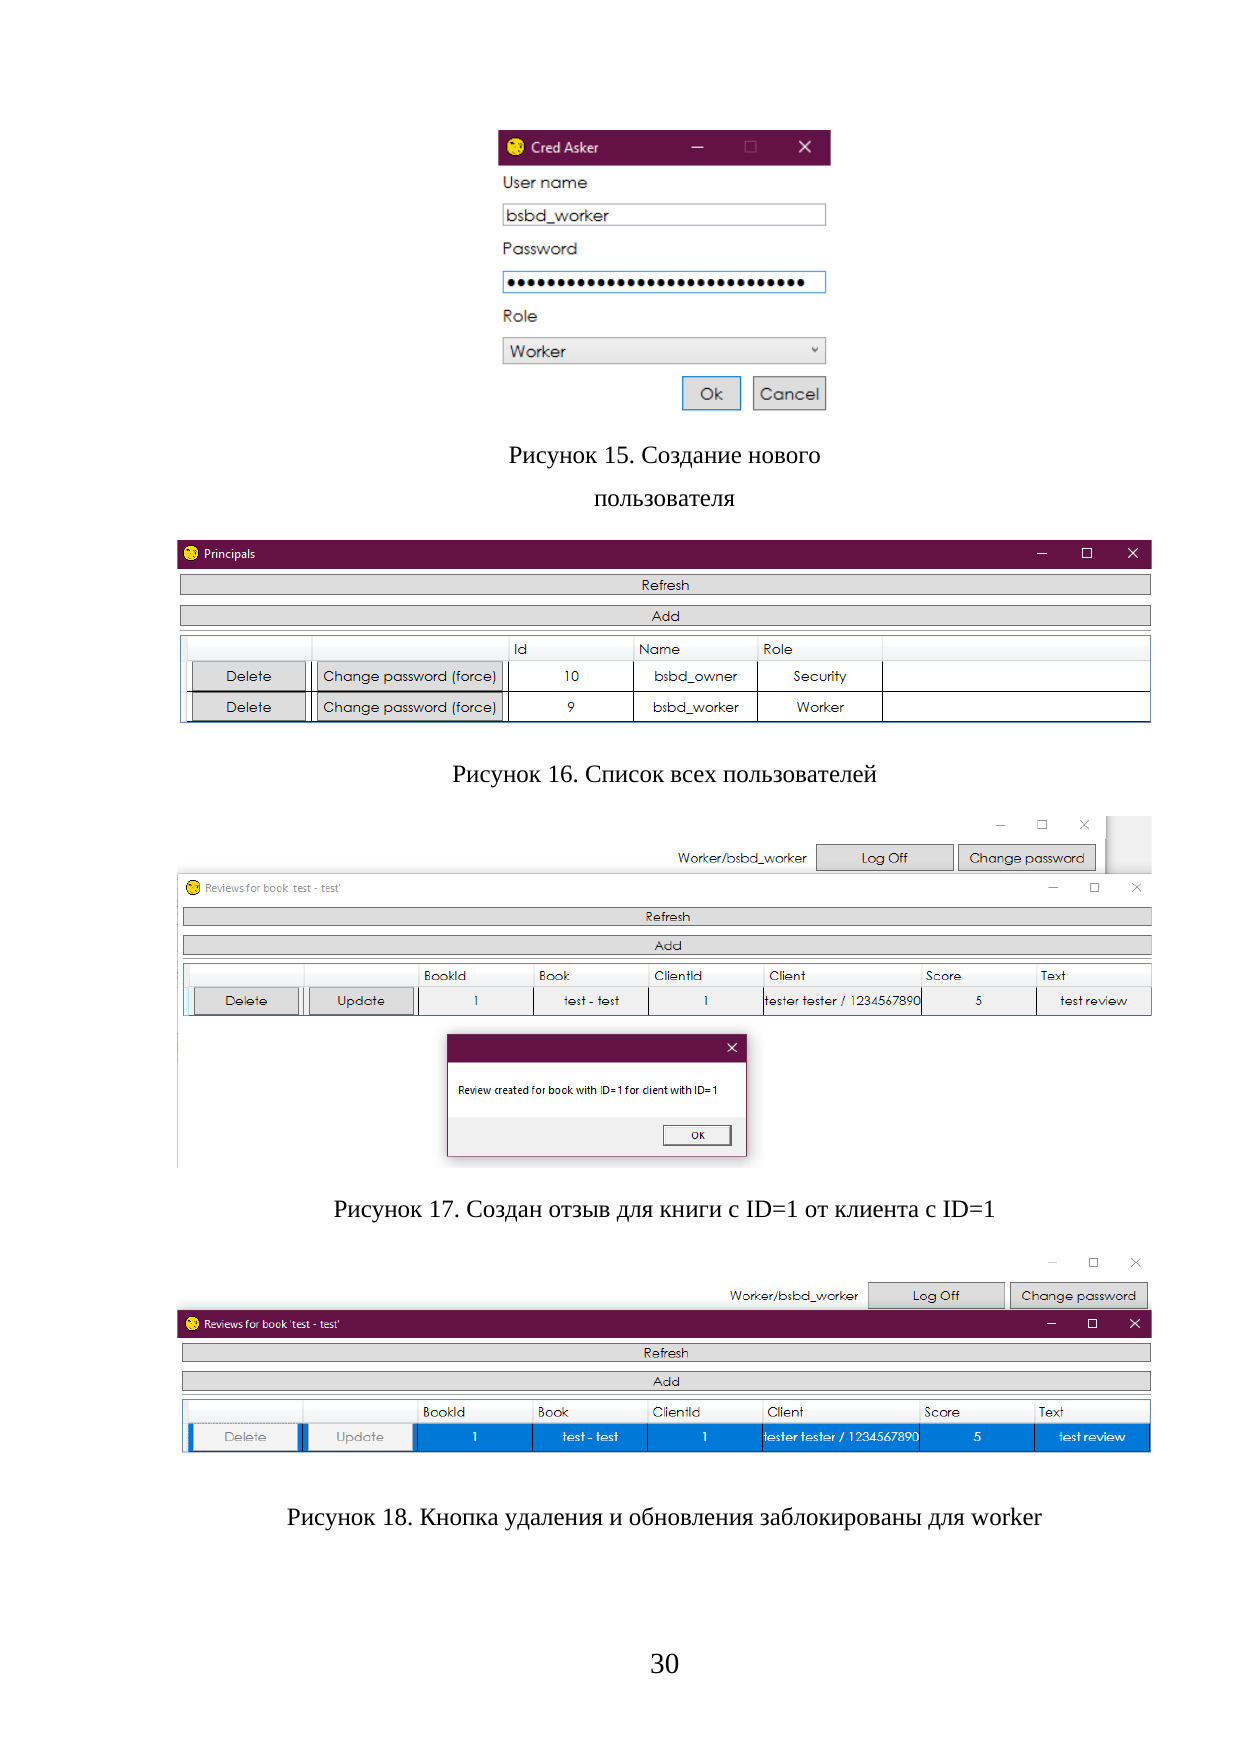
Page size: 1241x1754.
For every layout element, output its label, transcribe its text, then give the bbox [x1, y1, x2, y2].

picture [177, 1251, 1152, 1476]
text Рисунок 18. Кнопка удаления и обновления заблокированы для worker [177, 1476, 1152, 1530]
text Рисунок 16. Список всех пользователей [177, 733, 1152, 787]
text Рисунок 17. Создан отзыв для книги с ID=1 от клиента с ID=1 [177, 1168, 1152, 1223]
text Рисунок 15. Создание нового пользователя [498, 414, 831, 512]
picture [498, 130, 831, 414]
picture [177, 816, 1152, 1168]
picture [177, 540, 1152, 733]
